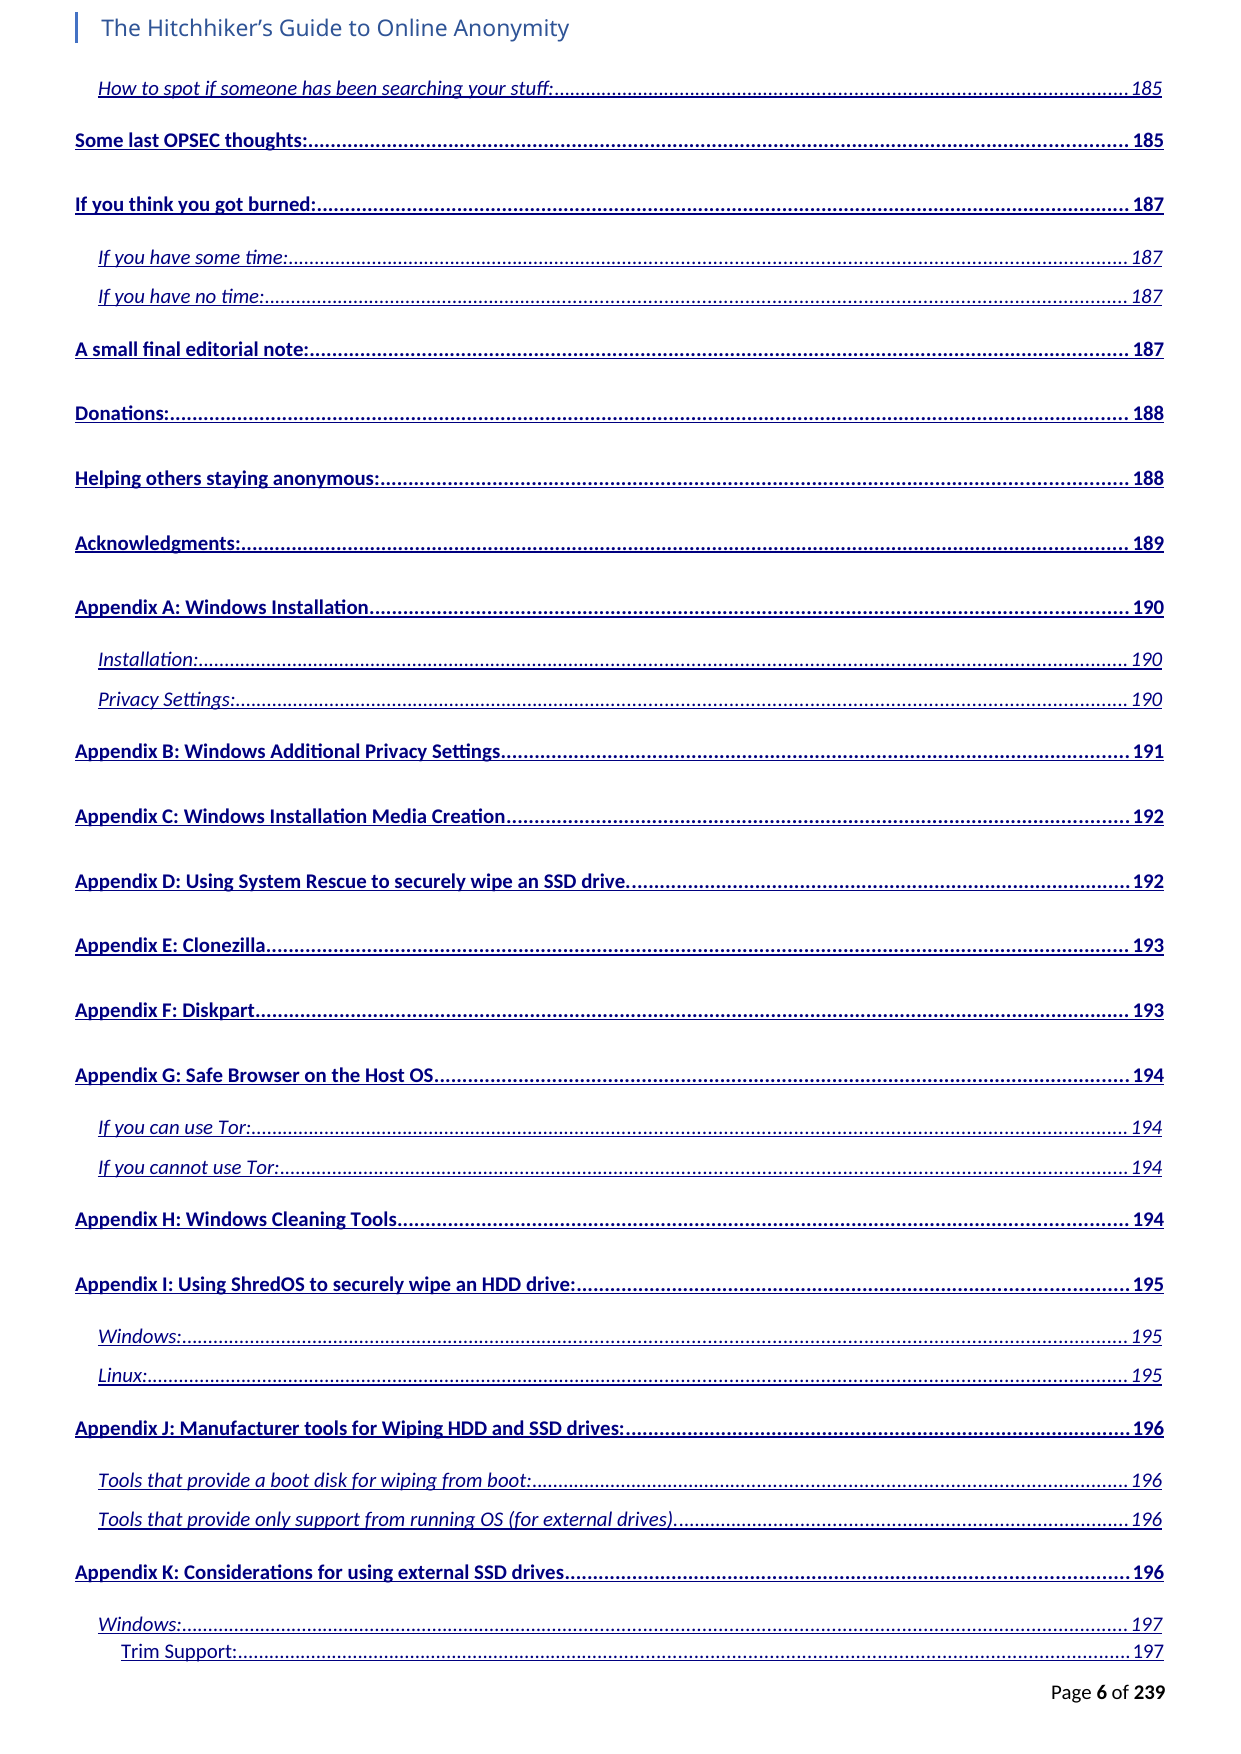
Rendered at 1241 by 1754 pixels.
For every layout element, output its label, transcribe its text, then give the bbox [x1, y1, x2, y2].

text Windows: 195 [98, 1323, 1165, 1348]
text If you have no time: 187 [98, 283, 1165, 309]
text Donations: 188 [75, 400, 1165, 426]
text Tools that provide a boot disk for wiping from boot: 196 [98, 1467, 1165, 1492]
text Trim Support: 197 [121, 1638, 1165, 1664]
text Appendix I: Using ShredOS to securely wipe an HDD drive: 195 [75, 1271, 1165, 1296]
text Appendix J: Manufacturer tools for Wiping HDD and SSD drives: 196 [75, 1415, 1165, 1440]
text If you cannot use Tor: 194 [98, 1154, 1165, 1179]
text Helping others staying anonymous: 188 [75, 465, 1165, 491]
text Appendix D: Using System Rescue to securely wipe an SSD drive. 192 [75, 868, 1165, 893]
text Installation: 190 [98, 647, 1165, 672]
text How to spot if someone has been searching your stuff: 185 [98, 75, 1165, 100]
text Appendix G: Safe Browser on the Host OS 194 [75, 1062, 1165, 1087]
text Windows: 197 [98, 1611, 1165, 1636]
text Appendix E: Clonezilla 193 [75, 933, 1165, 958]
text A small final editorial note: 187 [75, 336, 1165, 361]
text Appendix K: Considerations for using external SSD drives 196 [75, 1559, 1165, 1584]
text If you think you got burned: 187 [75, 192, 1165, 217]
text Privacy Settings: 190 [98, 686, 1165, 712]
text Tools that provide only support from running OS (for external drives). 196 [98, 1507, 1165, 1532]
text Appendix A: Windows Installation 190 [75, 594, 1165, 620]
text If you can use Tor: 194 [98, 1114, 1165, 1139]
text Linux: 195 [98, 1363, 1165, 1388]
text Appendix H: Windows Cleaning Tools 194 [75, 1206, 1165, 1231]
text Some last OPSEC thoughts: 185 [75, 127, 1165, 152]
text Appendix B: Windows Additional Privacy Settings 191 [75, 738, 1165, 764]
text If you have some time: 187 [98, 244, 1165, 269]
text Acknowledgments: 189 [75, 530, 1165, 555]
text Appendix C: Windows Installation Media Creation 192 [75, 803, 1165, 829]
text Appendix F: Diskpart 193 [75, 997, 1165, 1023]
